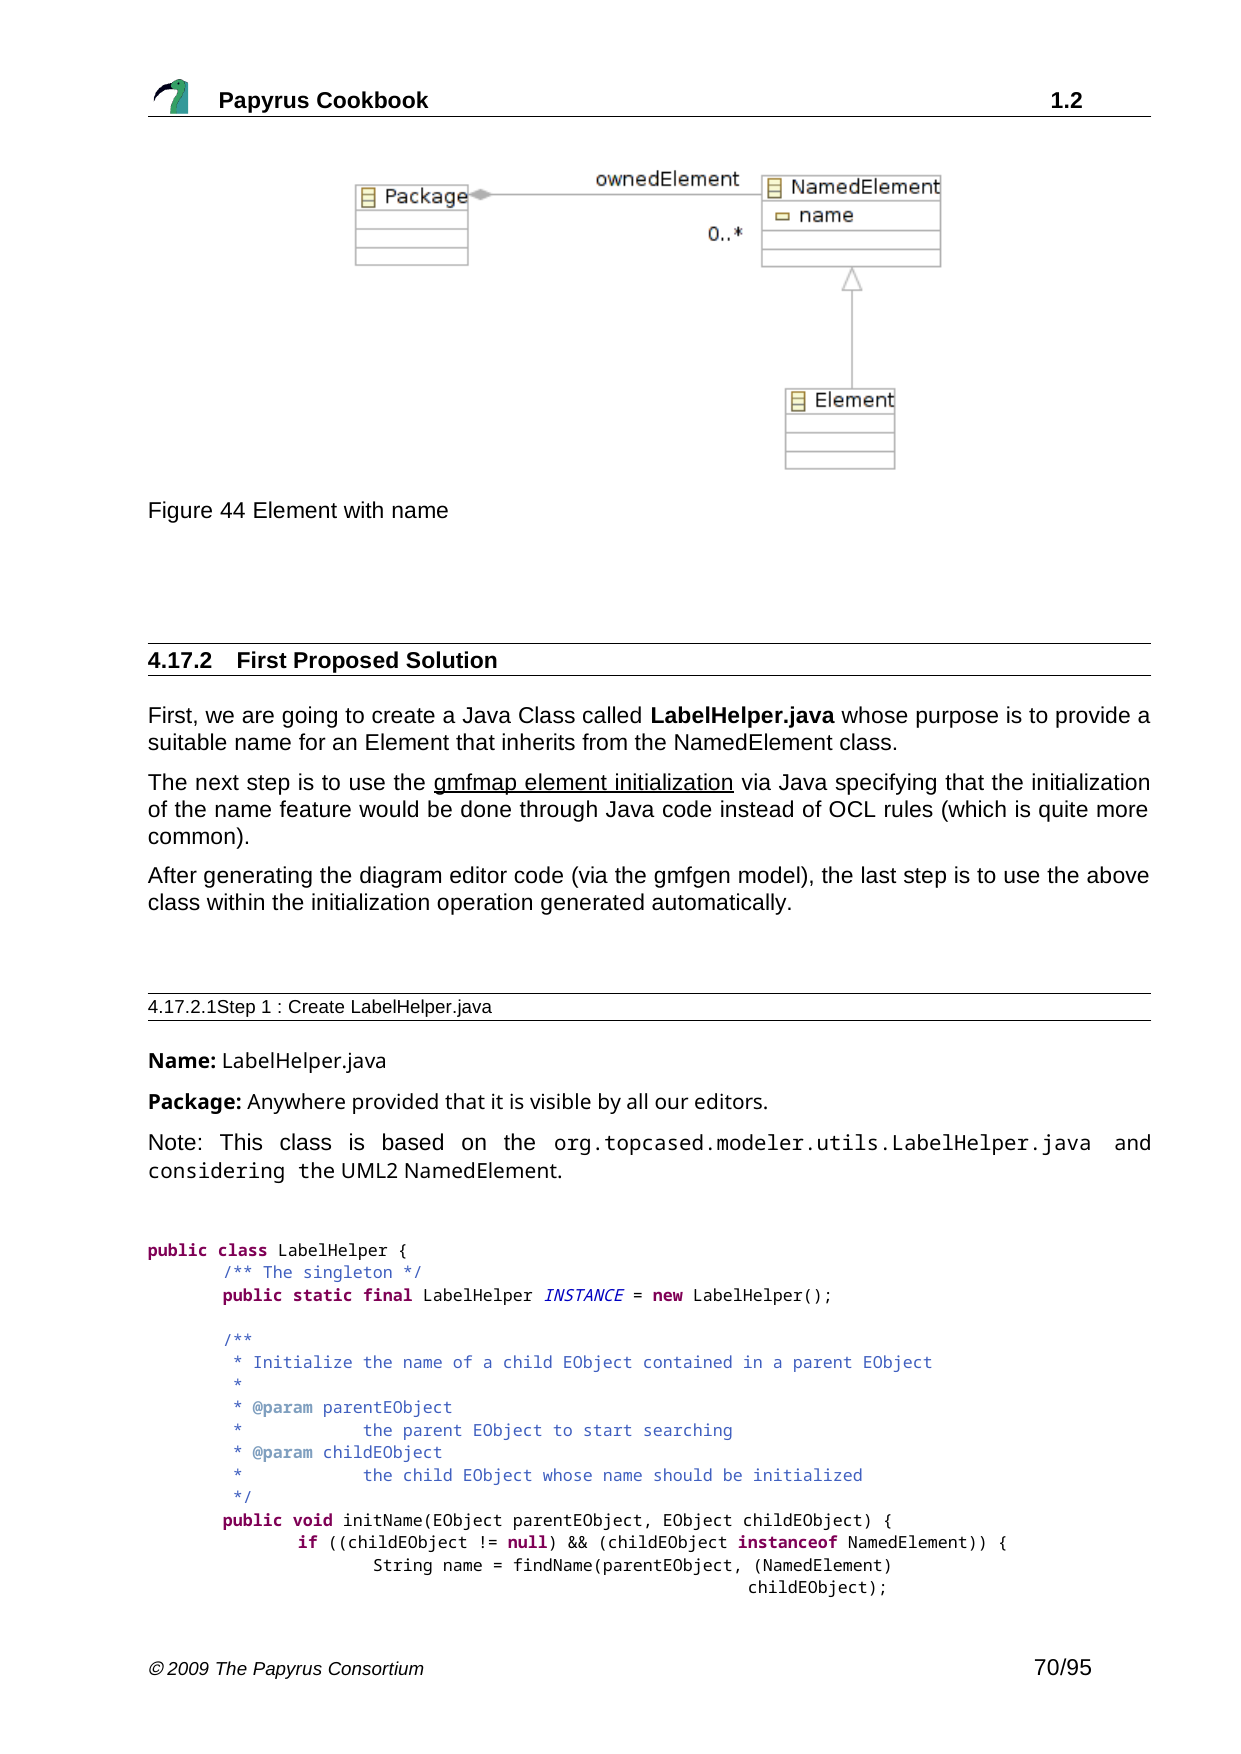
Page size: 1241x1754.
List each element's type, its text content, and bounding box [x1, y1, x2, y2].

subtitle Step 1 : Create LabelHelper.java [148, 994, 1151, 1020]
text * the child EObject whose name should be initialized [148, 1463, 1151, 1486]
text */ [148, 1486, 1151, 1508]
text Package: Anywhere provided that it is visible by all our editors. [148, 1087, 1151, 1115]
picture [341, 147, 959, 484]
text * Initialize the name of a child EObject contained in a parent EObject [148, 1351, 1151, 1373]
text Note: This class is based on the org.topcased.modeler.utils.LabelHelper.java and considering the UML2 NamedElement. [148, 1128, 1151, 1185]
text public static final LabelHelper INSTANCE = new LabelHelper(); [148, 1283, 1151, 1306]
text /** The singleton */ [148, 1261, 1151, 1283]
text if ((childEObject != null) && (childEObject instanceof NamedElement)) { [148, 1531, 1151, 1553]
text Name: LabelHelper.java [148, 1046, 1151, 1074]
text After generating the diagram editor code (via the gmfgen model), the last step is to use the above class within the initialization operation generated automatically. [148, 862, 1151, 916]
text * [148, 1373, 1151, 1396]
text String name = findName(parentEObject, (NamedElement) childEObject); [148, 1553, 1151, 1598]
text * @param parentEObject [148, 1396, 1151, 1418]
text * @param childEObject [148, 1441, 1151, 1463]
text Figure 44 Element with name [148, 496, 1151, 523]
text The next step is to use the gmfmap element initialization via Java specifying that the initialization of the name feature would be done through Java code instead of OCL rules (which is quite more common). [148, 768, 1151, 849]
subtitle First Proposed Solution [148, 644, 1151, 675]
text /** [148, 1328, 1151, 1351]
picture [153, 79, 189, 114]
text public void initName(EObject parentEObject, EObject childEObject) { [148, 1508, 1151, 1531]
text First, we are going to create a Java Class called LabelHelper.java whose purpose is to provide a suitable name for an Element that inherits from the NamedElement class. [148, 701, 1151, 755]
text public class LabelHelper { [148, 1238, 1151, 1261]
text * the parent EObject to start searching [148, 1418, 1151, 1441]
